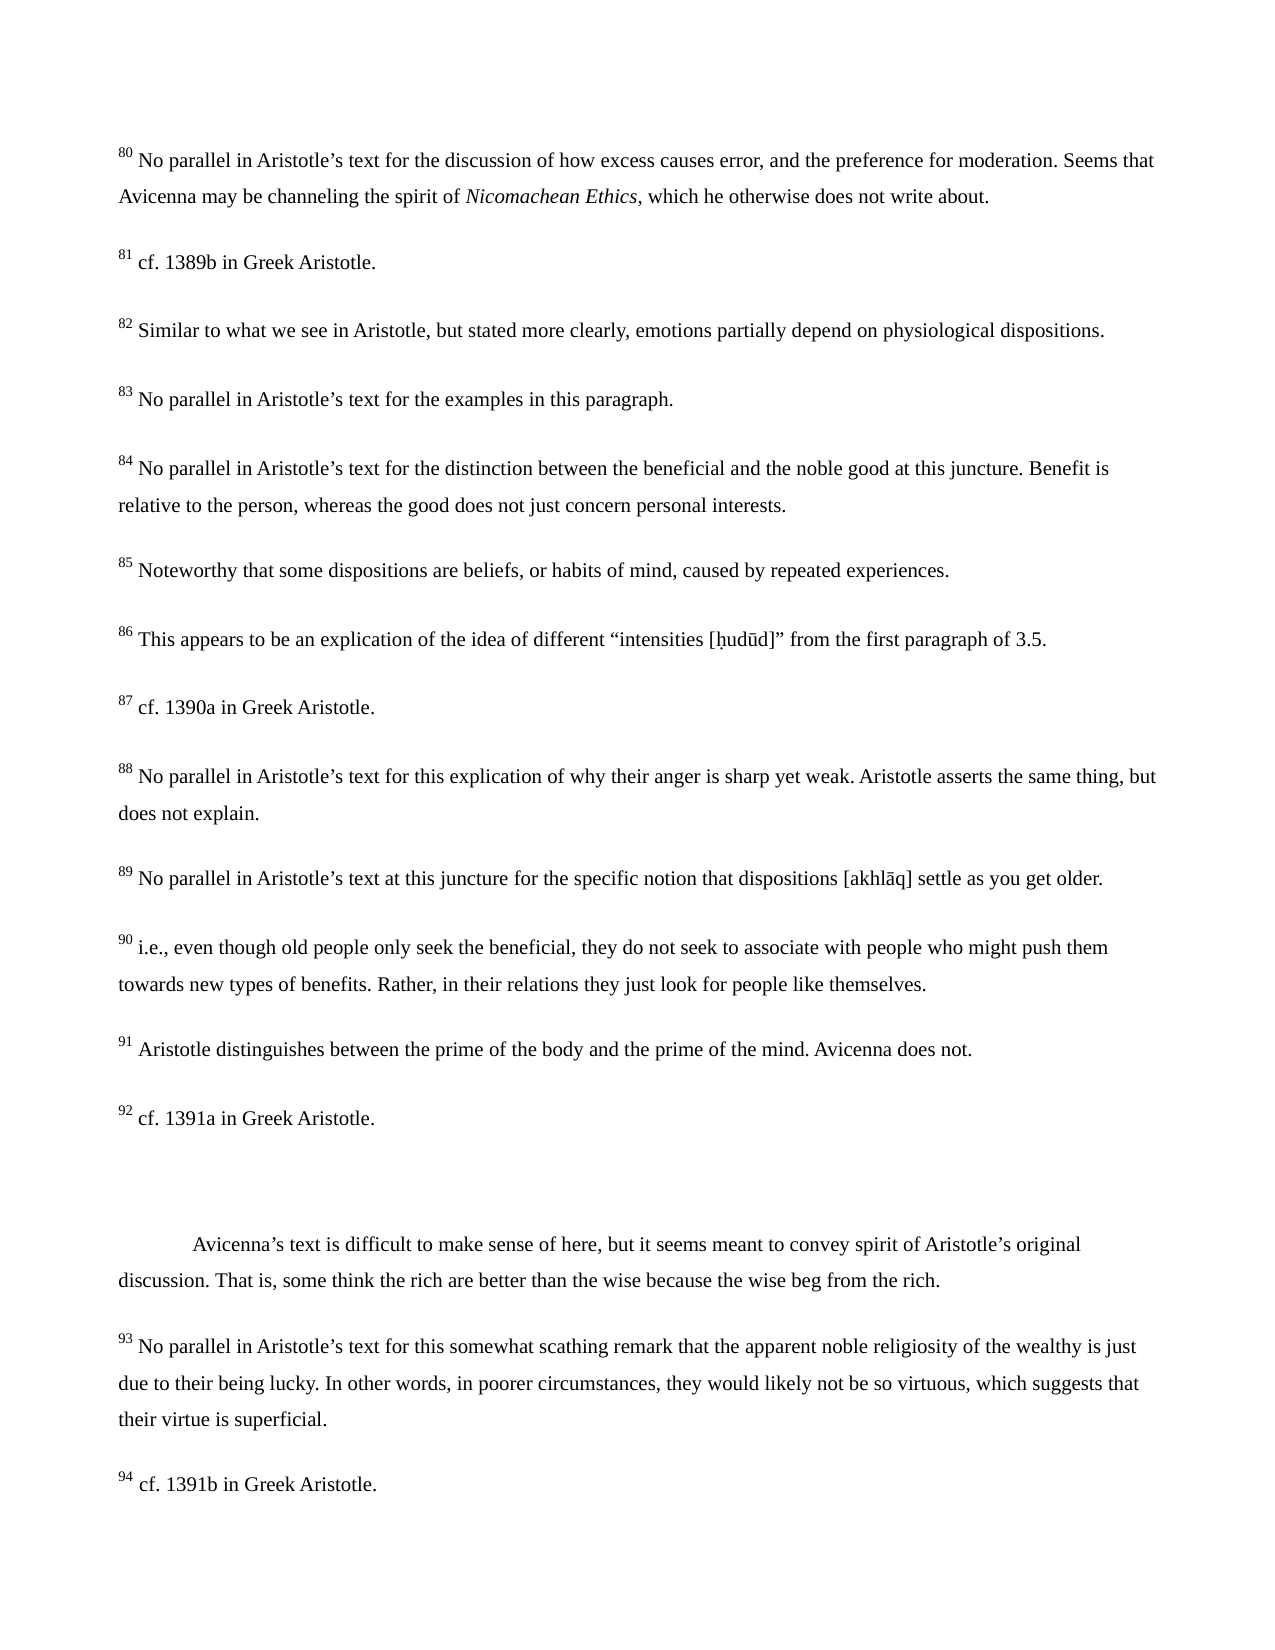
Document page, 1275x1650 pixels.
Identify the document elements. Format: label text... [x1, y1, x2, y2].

text cf. 1390a in Greek Aristotle. [118, 691, 1157, 720]
text No parallel in Aristotle’s text for the discussion of how excess causes error, and the preference for moderation. Seems that Avicenna may be channeling the spirit of Nicomachean Ethics, which he otherwise does not write about. [118, 144, 1157, 208]
text No parallel in Aristotle’s text at this juncture for the specific notion that dispositions [akhlāq] settle as you get older. [118, 862, 1157, 891]
text No parallel in Aristotle’s text for this somewhat scathing remark that the apparent noble religiosity of the wealthy is just due to their being lucky. In other words, in poorer circumstances, they would likely not be so virtuous, which suggests that their virtue is superficial. [118, 1330, 1157, 1431]
text Aristotle distinguishes between the prime of the body and the prime of the mind. Avicenna does not. [118, 1033, 1157, 1062]
text Noteworthy that some dispositions are beliefs, or habits of mind, caused by repeated experiences. [118, 554, 1157, 583]
text No parallel in Aristotle’s text for the distinction between the beneficial and the noble good at this juncture. Benefit is relative to the person, whereas the good does not just concern personal interests. [118, 452, 1157, 517]
text cf. 1391a in Greek Aristotle. [118, 1102, 1157, 1131]
text Avicenna’s text is difficult to make sense of here, but it seems meant to convey spirit of Aristotle’s original discussion. That is, some think the rich are better than the wise because the wise beg from the rich. [118, 1232, 1157, 1292]
text No parallel in Aristotle’s text for the examples in this paragraph. [118, 383, 1157, 412]
text cf. 1391b in Greek Aristotle. [118, 1468, 1157, 1497]
text Similar to what we see in Aristotle, but stated more clearly, emotions partially depend on physiological dispositions. [118, 314, 1157, 343]
text No parallel in Aristotle’s text for this explication of why their anger is sharp yet weak. Aristotle asserts the same thing, but does not explain. [118, 760, 1157, 825]
text i.e., even though old people only seek the beneficial, they do not seek to associate with people who might push them towards new types of benefits. Rather, in their relations they just look for people like themselves. [118, 931, 1157, 996]
text cf. 1389b in Greek Aristotle. [118, 246, 1157, 275]
text This appears to be an explication of the idea of different “intensities [ḥudūd]” from the first paragraph of 3.5. [118, 623, 1157, 652]
